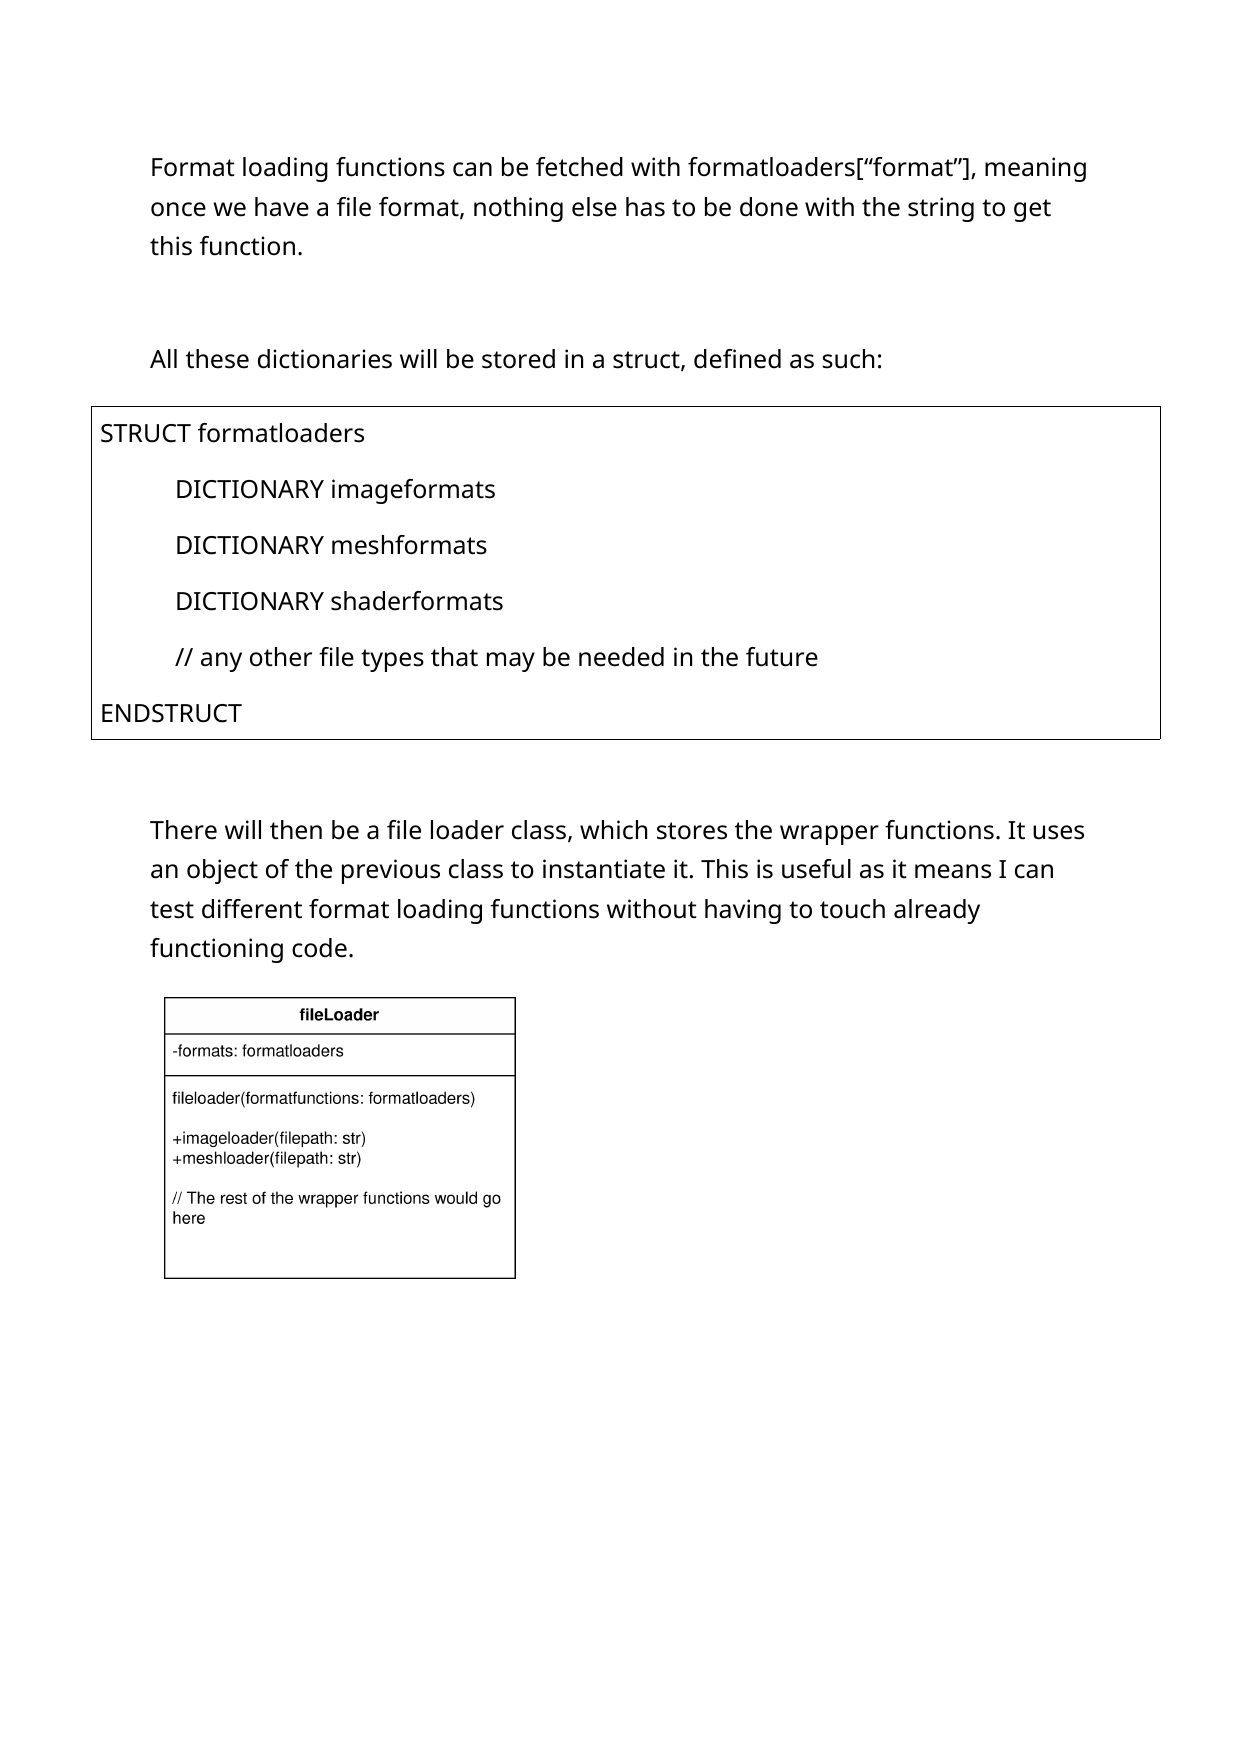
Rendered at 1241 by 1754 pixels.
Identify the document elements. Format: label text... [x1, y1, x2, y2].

text All these dictionaries will be stored in a struct, defined as such: [150, 341, 1090, 375]
picture [150, 983, 531, 1297]
text There will then be a file loader class, which stores the wrapper functions. It uses an object of the previous class to instantiate it. This is useful as it means I can test different format loading functions without having to touch already functioning code. [150, 813, 1090, 965]
text DICTIONARY meshformats [100, 528, 1151, 562]
text DICTIONARY shaderformats [100, 584, 1151, 618]
text STRUCT formatloaders [100, 415, 1151, 449]
text // any other file types that may be needed in the future [100, 640, 1151, 674]
text ENDSTRUCT [100, 696, 1151, 730]
text DICTIONARY imageformats [100, 472, 1151, 506]
text Format loading functions can be fetched with formatloaders[“format”], meaning once we have a file format, nothing else has to be done with the string to get this function. [150, 150, 1090, 263]
